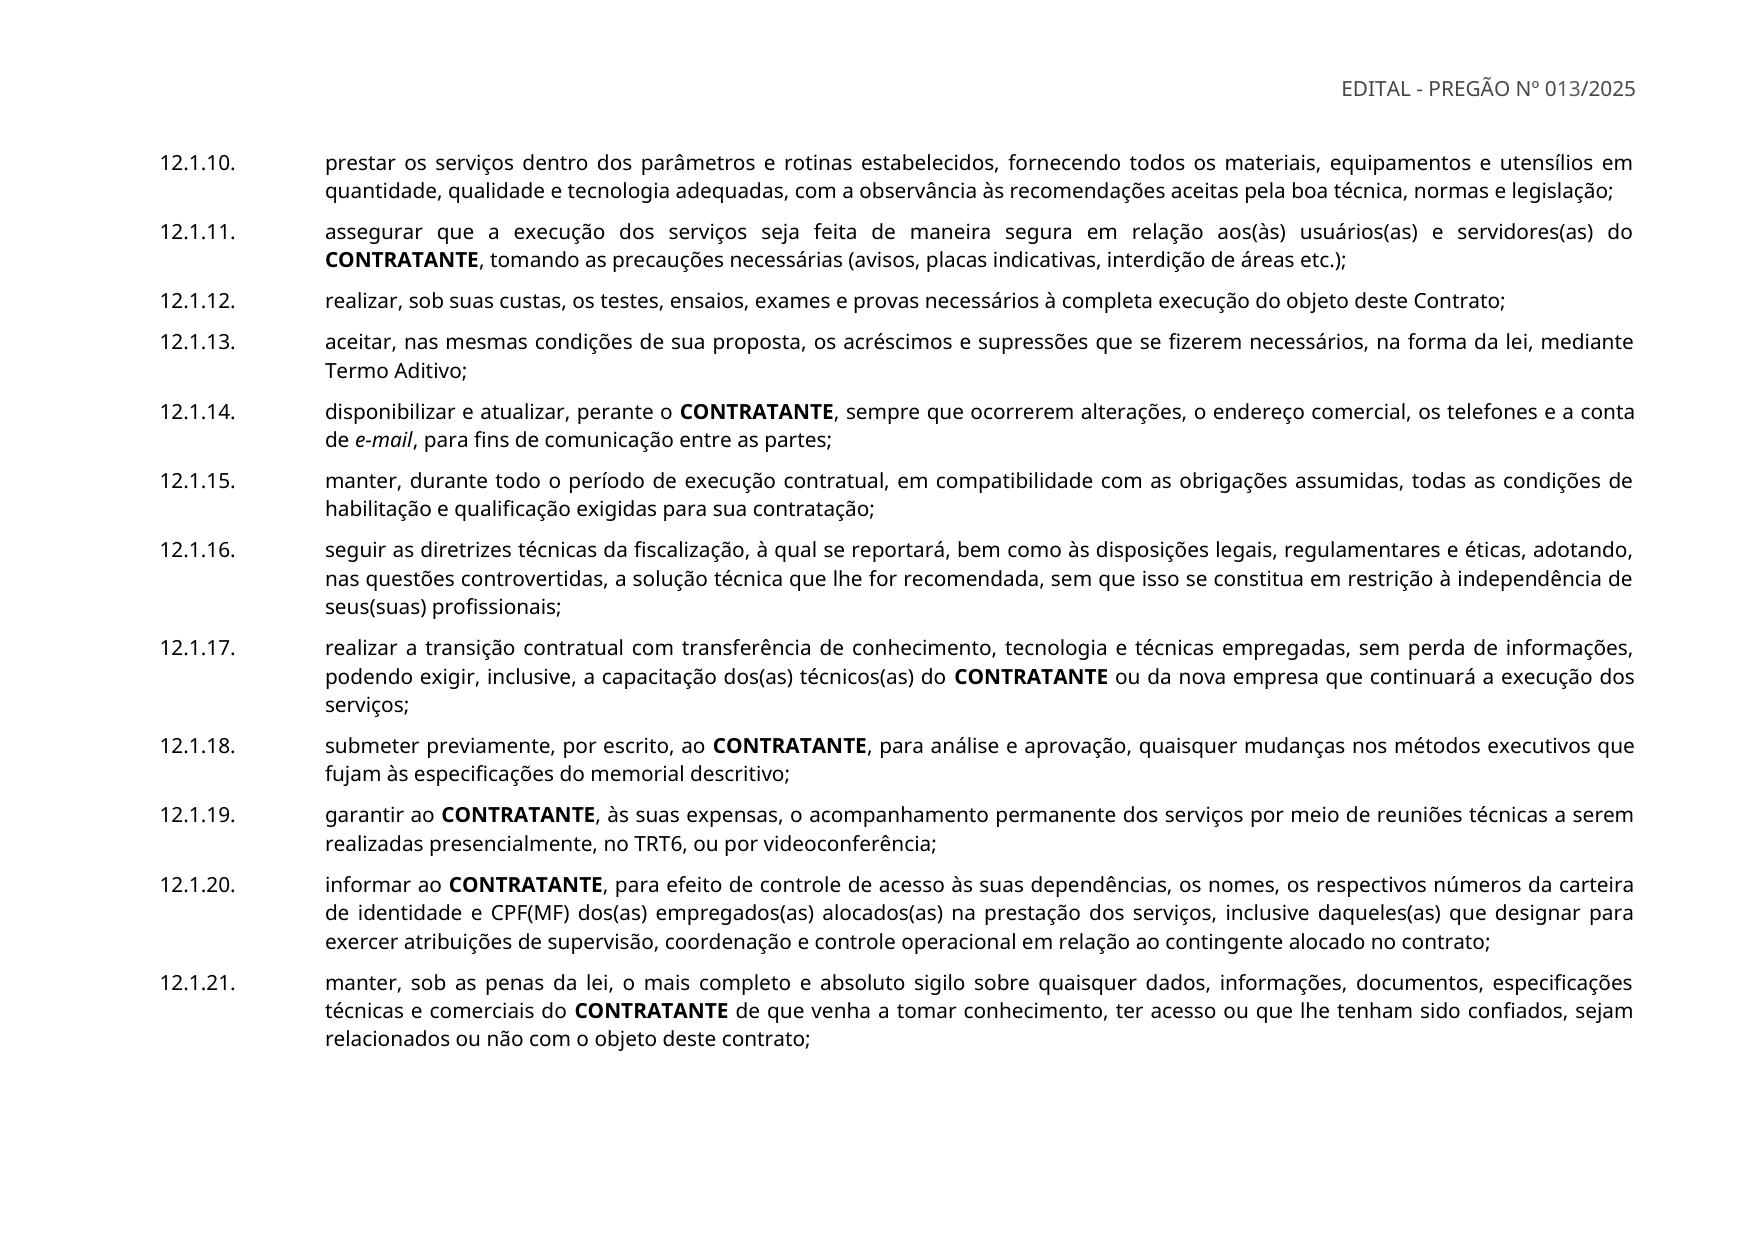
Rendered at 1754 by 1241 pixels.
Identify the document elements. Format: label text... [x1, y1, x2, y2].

list aceitar, nas mesmas condições de sua proposta, os acréscimos e supressões que se fizerem necessários, na forma da lei, mediante Termo Aditivo; [236, 327, 1636, 384]
list submeter previamente, por escrito, ao CONTRATANTE, para análise e aprovação, quaisquer mudanças nos métodos executivos que fujam às especificações do memorial descritivo; [236, 731, 1636, 788]
list prestar os serviços dentro dos parâmetros e rotinas estabelecidos, fornecendo todos os materiais, equipamentos e utensílios em quantidade, qualidade e tecnologia adequadas, com a observância às recomendações aceitas pela boa técnica, normas e legislação; [236, 148, 1636, 204]
list disponibilizar e atualizar, perante o CONTRATANTE, sempre que ocorrerem alterações, o endereço comercial, os telefones e a conta de e-mail, para fins de comunicação entre as partes; [236, 397, 1636, 454]
list informar ao CONTRATANTE, para efeito de controle de acesso às suas dependências, os nomes, os respectivos números da carteira de identidade e CPF(MF) dos(as) empregados(as) alocados(as) na prestação dos serviços, inclusive daqueles(as) que designar para exercer atribuições de supervisão, coordenação e controle operacional em relação ao contingente alocado no contrato; [236, 870, 1636, 955]
list assegurar que a execução dos serviços seja feita de maneira segura em relação aos(às) usuários(as) e servidores(as) do CONTRATANTE, tomando as precauções necessárias (avisos, placas indicativas, interdição de áreas etc.); [236, 217, 1636, 274]
list realizar, sob suas custas, os testes, ensaios, exames e provas necessários à completa execução do objeto deste Contrato; [236, 286, 1636, 315]
list seguir as diretrizes técnicas da fiscalização, à qual se reportará, bem como às disposições legais, regulamentares e éticas, adotando, nas questões controvertidas, a solução técnica que lhe for recomendada, sem que isso se constitua em restrição à independência de seus(suas) profissionais; [236, 536, 1636, 621]
list garantir ao CONTRATANTE, às suas expensas, o acompanhamento permanente dos serviços por meio de reuniões técnicas a serem realizadas presencialmente, no TRT6, ou por videoconferência; [236, 801, 1636, 857]
list realizar a transição contratual com transferência de conhecimento, tecnologia e técnicas empregadas, sem perda de informações, podendo exigir, inclusive, a capacitação dos(as) técnicos(as) do CONTRATANTE ou da nova empresa que continuará a execução dos serviços; [236, 633, 1636, 719]
list manter, durante todo o período de execução contratual, em compatibilidade com as obrigações assumidas, todas as condições de habilitação e qualificação exigidas para sua contratação; [236, 466, 1636, 523]
list manter, sob as penas da lei, o mais completo e absoluto sigilo sobre quaisquer dados, informações, documentos, especificações técnicas e comerciais do CONTRATANTE de que venha a tomar conhecimento, ter acesso ou que lhe tenham sido confiados, sejam relacionados ou não com o objeto deste contrato; [236, 968, 1636, 1053]
